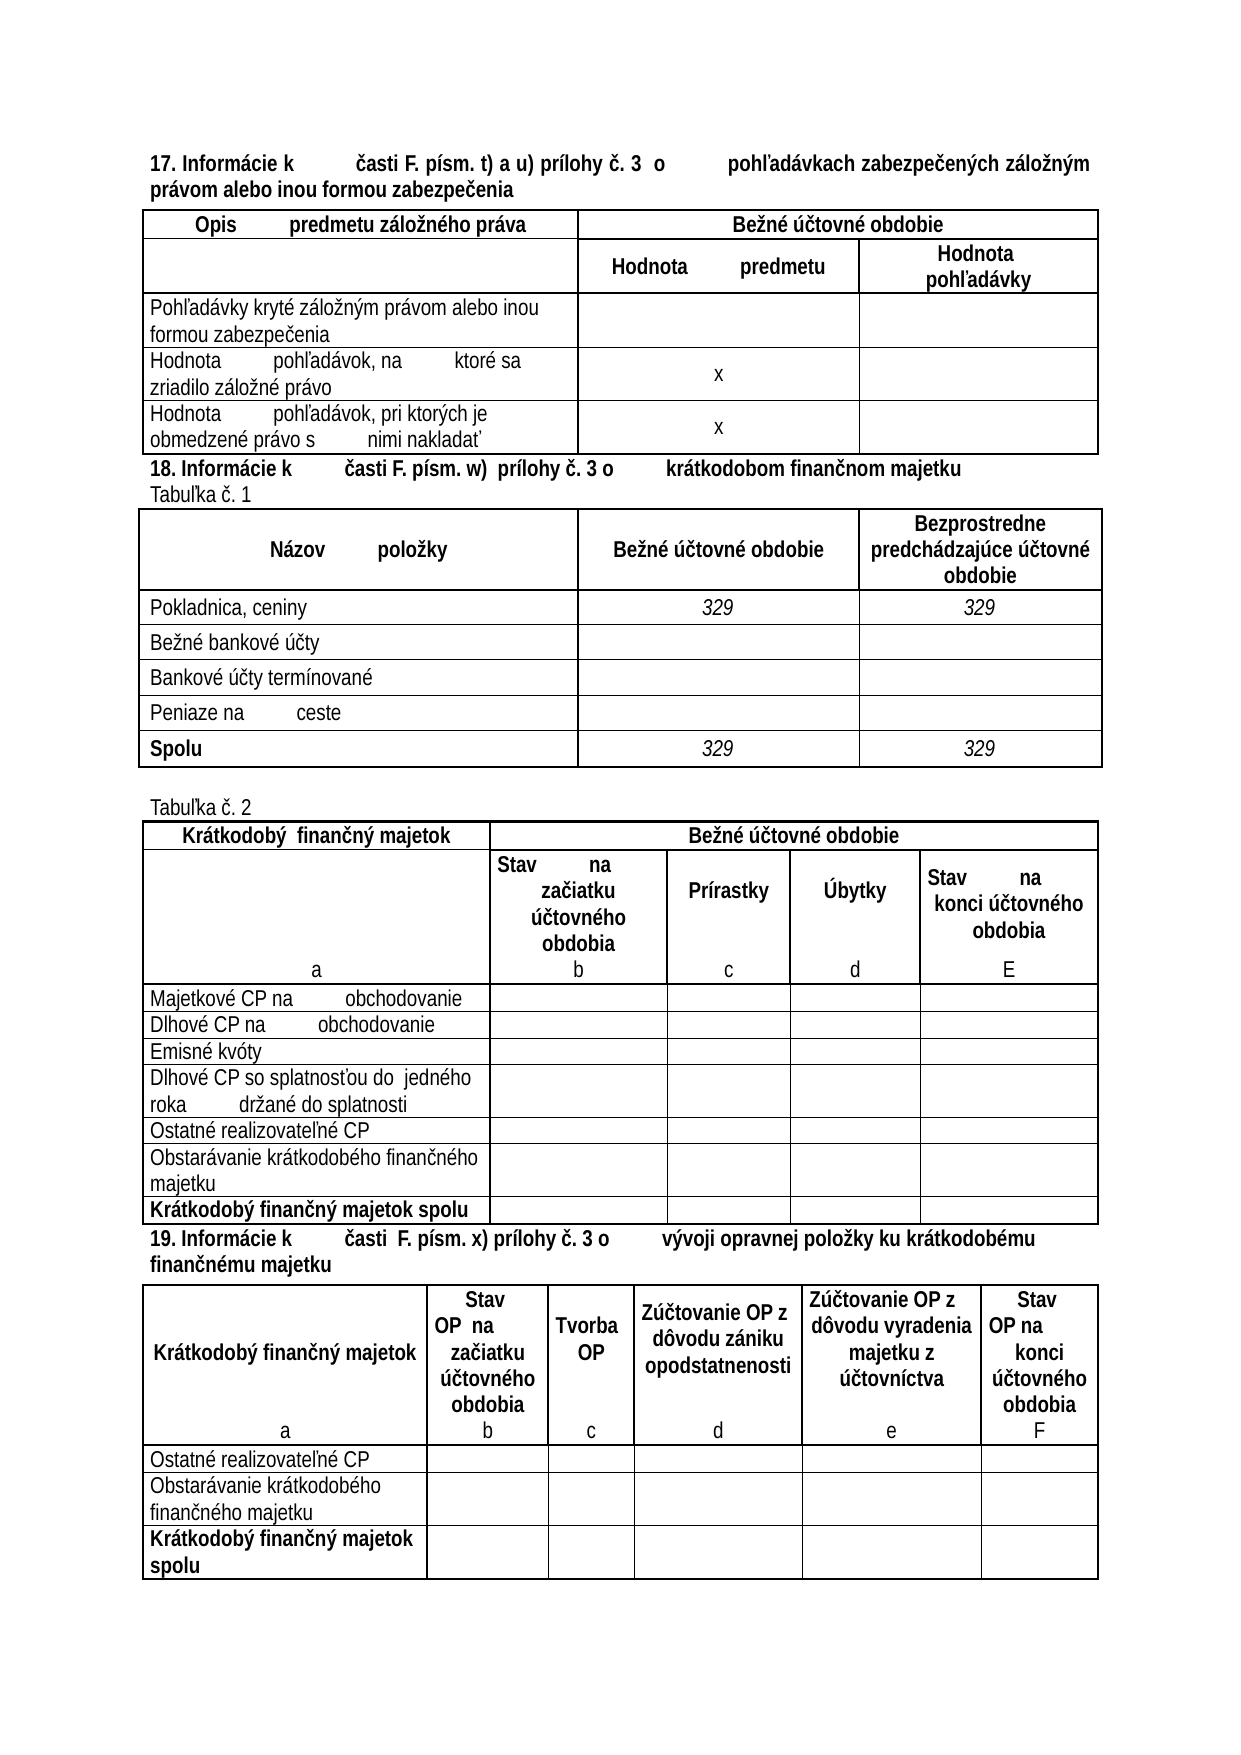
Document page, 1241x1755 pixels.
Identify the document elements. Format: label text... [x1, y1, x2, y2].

table_cell [635, 1473, 802, 1525]
table_cell [579, 696, 859, 730]
table_cell Hodnota pohľadávok, pri ktorých je obmedzené právo s nimi nakladať [144, 401, 577, 453]
table_cell Bežné bankové účty [140, 625, 577, 659]
table_cell [860, 660, 1101, 695]
table_cell d [791, 956, 919, 983]
table_cell [428, 1526, 548, 1578]
table_cell [791, 1118, 920, 1143]
table_cell [549, 1446, 634, 1472]
table_cell Hodnota predmetu [579, 240, 858, 292]
table_cell Hodnota pohľadávky [860, 240, 1097, 292]
table_cell Bankové účty termínované [140, 660, 577, 695]
table_header Krátkodobý finančný majetok [144, 823, 489, 849]
table_cell Ostatné realizovateľné CP [144, 1446, 426, 1472]
table_cell [860, 696, 1101, 730]
table_cell Pokladnica, ceniny [140, 591, 577, 624]
table_cell [579, 294, 859, 347]
table_cell Pohľadávky kryté záložným právom alebo inou formou zabezpečenia [144, 294, 577, 347]
table_cell [860, 625, 1101, 659]
table_cell [921, 1012, 1097, 1038]
table_cell [144, 850, 489, 956]
table_cell [668, 985, 790, 1011]
table_cell [491, 1144, 667, 1196]
table_cell [982, 1446, 1097, 1472]
table_cell Prírastky [668, 851, 789, 956]
table_cell [982, 1473, 1097, 1525]
table_header Bežné účtovné obdobie [491, 823, 1097, 849]
table_cell Krátkodobý finančný majetok spolu [144, 1526, 426, 1578]
subtitle Tabuľka č. 1 [150, 481, 1090, 507]
table_cell [491, 1118, 667, 1143]
table_cell Obstarávanie krátkodobého finančného majetku [144, 1144, 489, 1196]
table_header Stav OP na konci účtovného obdobia [982, 1286, 1097, 1417]
table_cell d [635, 1418, 801, 1444]
table_cell [803, 1473, 981, 1525]
table_cell [668, 1197, 790, 1223]
table_header Bezprostredne predchádzajúce účtovné obdobie [860, 510, 1101, 588]
table_cell Hodnota pohľadávok, na ktoré sa zriadilo záložné právo [144, 348, 577, 400]
table_cell Obstarávanie krátkodobého finančného majetku [144, 1473, 426, 1525]
table_cell [791, 1065, 920, 1117]
table_cell [428, 1473, 548, 1525]
table_cell [668, 1144, 790, 1196]
table_cell [921, 1197, 1097, 1223]
table_cell [803, 1526, 981, 1578]
table_cell Emisné kvóty [144, 1039, 489, 1064]
table_cell 329 [860, 731, 1101, 766]
table_cell [491, 1065, 667, 1117]
table_cell [668, 1039, 790, 1064]
table_cell [144, 239, 577, 292]
table_cell [860, 401, 1097, 453]
table_cell [579, 660, 859, 695]
subtitle 19. Informácie k časti F. písm. x) prílohy č. 3 o vývoji opravnej položky ku krátkodobému finančnému majetku [150, 1225, 1090, 1277]
table_cell a [144, 956, 489, 983]
table_header Krátkodobý finančný majetok [144, 1286, 426, 1417]
table_cell Krátkodobý finančný majetok spolu [144, 1197, 489, 1223]
table_cell 329 [860, 591, 1101, 624]
table_cell [921, 1118, 1097, 1143]
table_cell 329 [579, 731, 859, 766]
table_cell Ostatné realizovateľné CP [144, 1118, 489, 1143]
table_cell b [428, 1418, 547, 1444]
table_header Stav OP na začiatku účtovného obdobia [428, 1286, 547, 1417]
table_cell b [491, 956, 666, 983]
table_cell [668, 1065, 790, 1117]
table_header Zúčtovanie OP z dôvodu zániku opodstatnenosti [635, 1286, 801, 1417]
table_cell [803, 1446, 981, 1472]
subtitle 17. Informácie k časti F. písm. t) a u) prílohy č. 3 o pohľadávkach zabezpečených záložným právom alebo inou formou zabezpečenia [150, 150, 1090, 203]
table_cell x [579, 348, 859, 400]
table_header Opis predmetu záložného práva [144, 211, 577, 237]
table_cell E [921, 956, 1097, 983]
table_cell [791, 985, 920, 1011]
table_cell [579, 625, 859, 659]
table_cell Dlhové CP so splatnosťou do jedného roka držané do splatnosti [144, 1065, 489, 1117]
table_cell [491, 985, 667, 1011]
table_cell Úbytky [791, 851, 919, 956]
table_cell 329 [579, 591, 859, 624]
table_cell c [549, 1418, 633, 1444]
table_cell [491, 1012, 667, 1038]
table_cell Stav na začiatku účtovného obdobia [491, 851, 666, 956]
subtitle 18. Informácie k časti F. písm. w) prílohy č. 3 o krátkodobom finančnom majetku [150, 455, 1090, 481]
table_cell [428, 1446, 548, 1472]
table_cell Dlhové CP na obchodovanie [144, 1012, 489, 1038]
table_cell e [803, 1418, 980, 1444]
table_cell [635, 1446, 802, 1472]
table_cell Peniaze na ceste [140, 696, 577, 730]
table_cell [791, 1144, 920, 1196]
table_cell [549, 1473, 634, 1525]
table_header Bežné účtovné obdobie [579, 211, 1097, 237]
table_cell [668, 1118, 790, 1143]
table_cell [921, 1065, 1097, 1117]
table_cell [668, 1012, 790, 1038]
table_cell [921, 1144, 1097, 1196]
table_cell c [668, 956, 789, 983]
table_cell [921, 985, 1097, 1011]
table_cell [635, 1526, 802, 1578]
table_cell Stav na konci účtovného obdobia [921, 851, 1097, 956]
table_cell Majetkové CP na obchodovanie [144, 985, 489, 1011]
table_cell [982, 1526, 1097, 1578]
table_cell [549, 1526, 634, 1578]
table_header Zúčtovanie OP z dôvodu vyradenia majetku z účtovníctva [803, 1286, 980, 1417]
subtitle Tabuľka č. 2 [150, 794, 1090, 820]
table_cell a [144, 1418, 426, 1444]
table_cell [491, 1197, 667, 1223]
table_cell [860, 348, 1097, 400]
table_cell [791, 1012, 920, 1038]
table_cell Spolu [140, 731, 577, 766]
table_cell [791, 1197, 920, 1223]
table_cell [860, 294, 1097, 347]
table_cell [491, 1039, 667, 1064]
table_header Názov položky [140, 510, 577, 588]
table_cell [921, 1039, 1097, 1064]
table_cell x [579, 401, 859, 453]
table_cell F [982, 1418, 1097, 1444]
table_cell [791, 1039, 920, 1064]
table_header Bežné účtovné obdobie [579, 510, 858, 588]
table_header Tvorba OP [549, 1286, 633, 1417]
